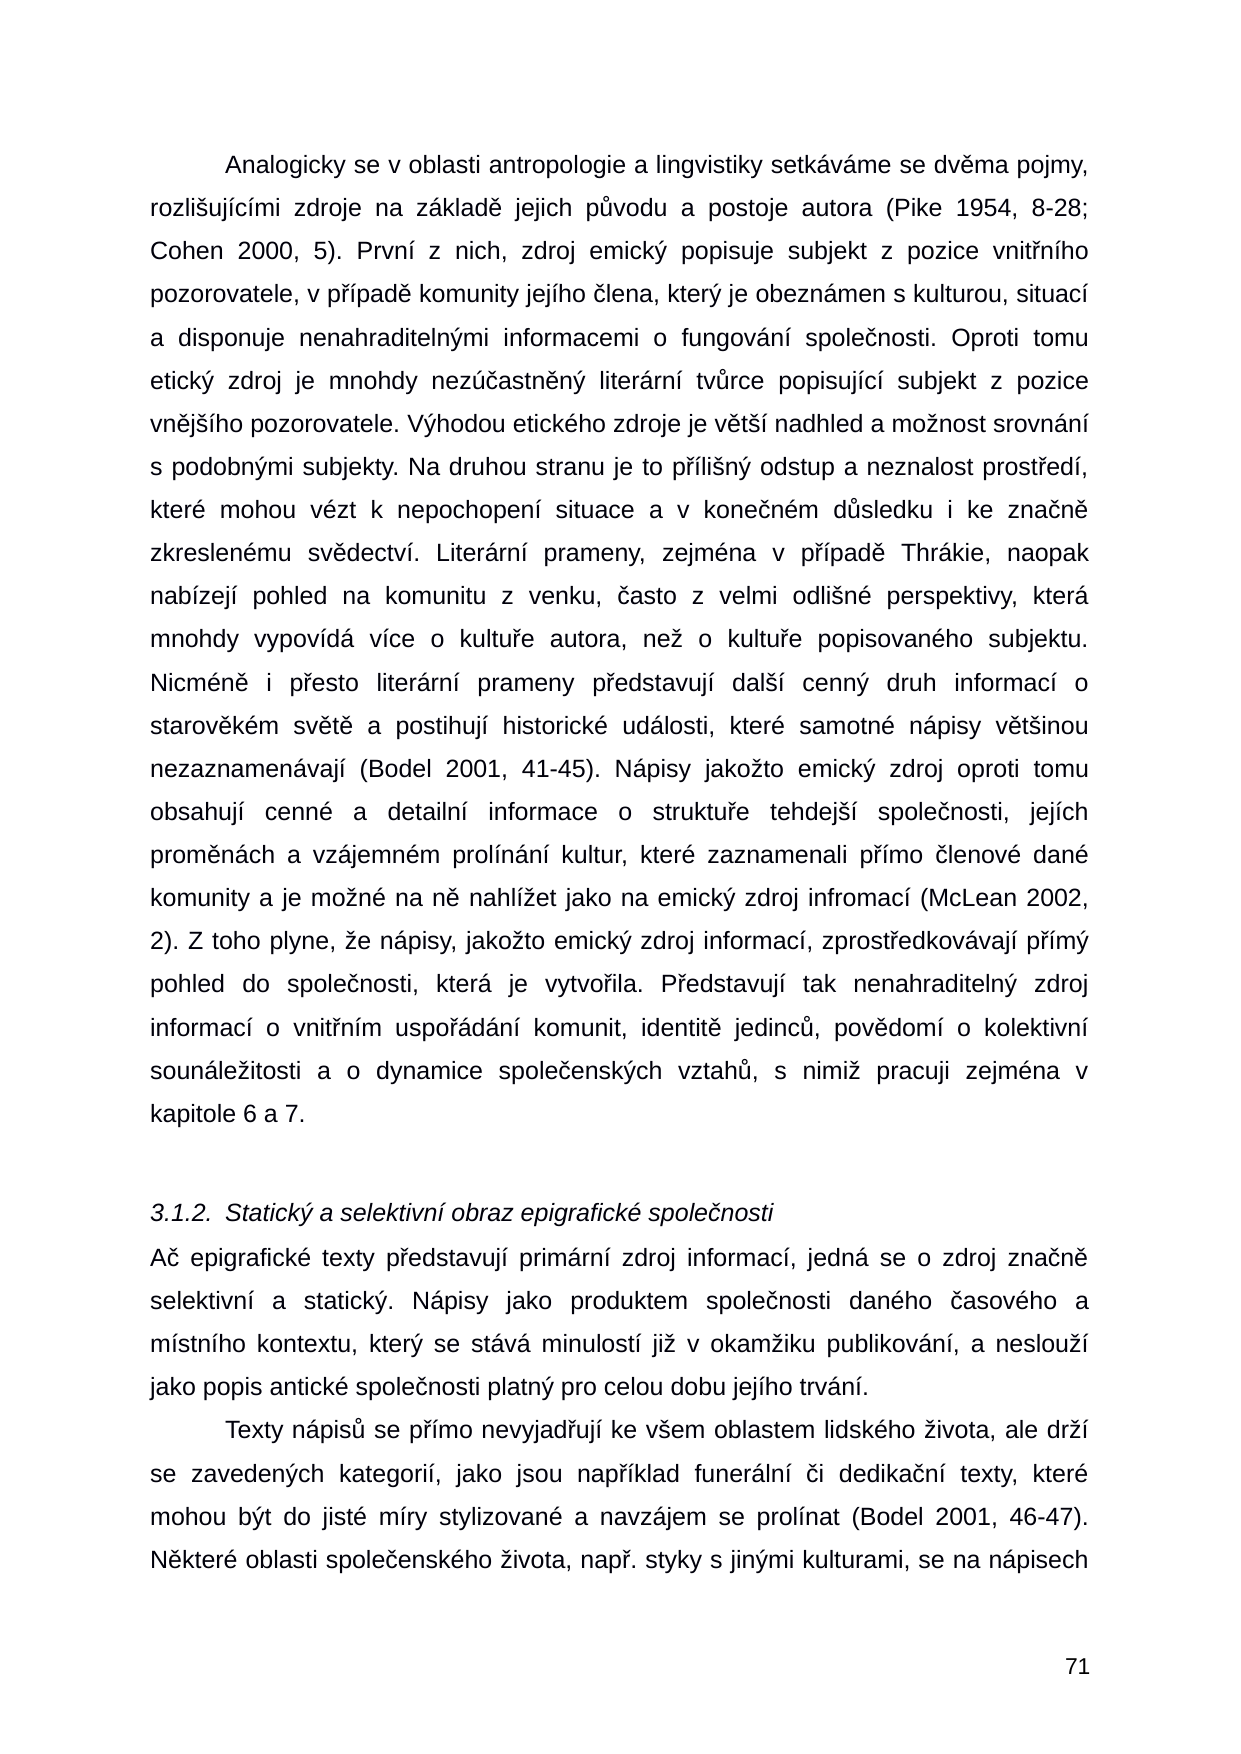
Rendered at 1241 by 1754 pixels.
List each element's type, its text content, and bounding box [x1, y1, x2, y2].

list Statický a selektivní obraz epigrafické společnosti [150, 1197, 1090, 1226]
text Ač epigrafické texty představují primární zdroj informací, jedná se o zdroj značně selektivní a statický. Nápisy jako produktem společnosti daného časového a místního kontextu, který se stává minulostí již v okamžiku publikování, a neslouží jako popis antické společnosti platný pro celou dobu jejího trvání. [150, 1243, 1090, 1401]
text Texty nápisů se přímo nevyjadřují ke všem oblastem lidského života, ale drží se zavedených kategorií, jako jsou například funerální či dedikační texty, které mohou být do jisté míry stylizované a navzájem se prolínat (Bodel 2001, 46-47). Některé oblasti společenského života, např. styky s jinými kulturami, se na nápisech [150, 1416, 1090, 1574]
text Analogicky se v oblasti antropologie a lingvistiky setkáváme se dvěma pojmy, rozlišujícími zdroje na základě jejich původu a postoje autora (Pike 1954, 8-28; Cohen 2000, 5). První z nich, zdroj emický popisuje subjekt z pozice vnitřního pozorovatele, v případě komunity jejího člena, který je obeznámen s kulturou, situací a disponuje nenahraditelnými informacemi o fungování společnosti. Oproti tomu etický zdroj je mnohdy nezúčastněný literární tvůrce popisující subjekt z pozice vnějšího pozorovatele. Výhodou etického zdroje je větší nadhled a možnost srovnání s podobnými subjekty. Na druhou stranu je to přílišný odstup a neznalost prostředí, které mohou vézt k nepochopení situace a v konečném důsledku i ke značně zkreslenému svědectví. Literární prameny, zejména v případě Thrákie, naopak nabízejí pohled na komunitu z venku, často z velmi odlišné perspektivy, která mnohdy vypovídá více o kultuře autora, než o kultuře popisovaného subjektu. Nicméně i přesto literární prameny představují další cenný druh informací o starověkém světě a postihují historické události, které samotné nápisy většinou nezaznamenávají (Bodel 2001, 41-45). Nápisy jakožto emický zdroj oproti tomu obsahují cenné a detailní informace o struktuře tehdejší společnosti, jejích proměnách a vzájemném prolínání kultur, které zaznamenali přímo členové dané komunity a je možné na ně nahlížet jako na emický zdroj infromací (McLean 2002, 2). Z toho plyne, že nápisy, jakožto emický zdroj informací, zprostředkovávají přímý pohled do společnosti, která je vytvořila. Představují tak nenahraditelný zdroj informací o vnitřním uspořádání komunit, identitě jedinců, povědomí o kolektivní sounáležitosti a o dynamice společenských vztahů, s nimiž pracuji zejména v kapitole 6 a 7. [150, 150, 1090, 1127]
